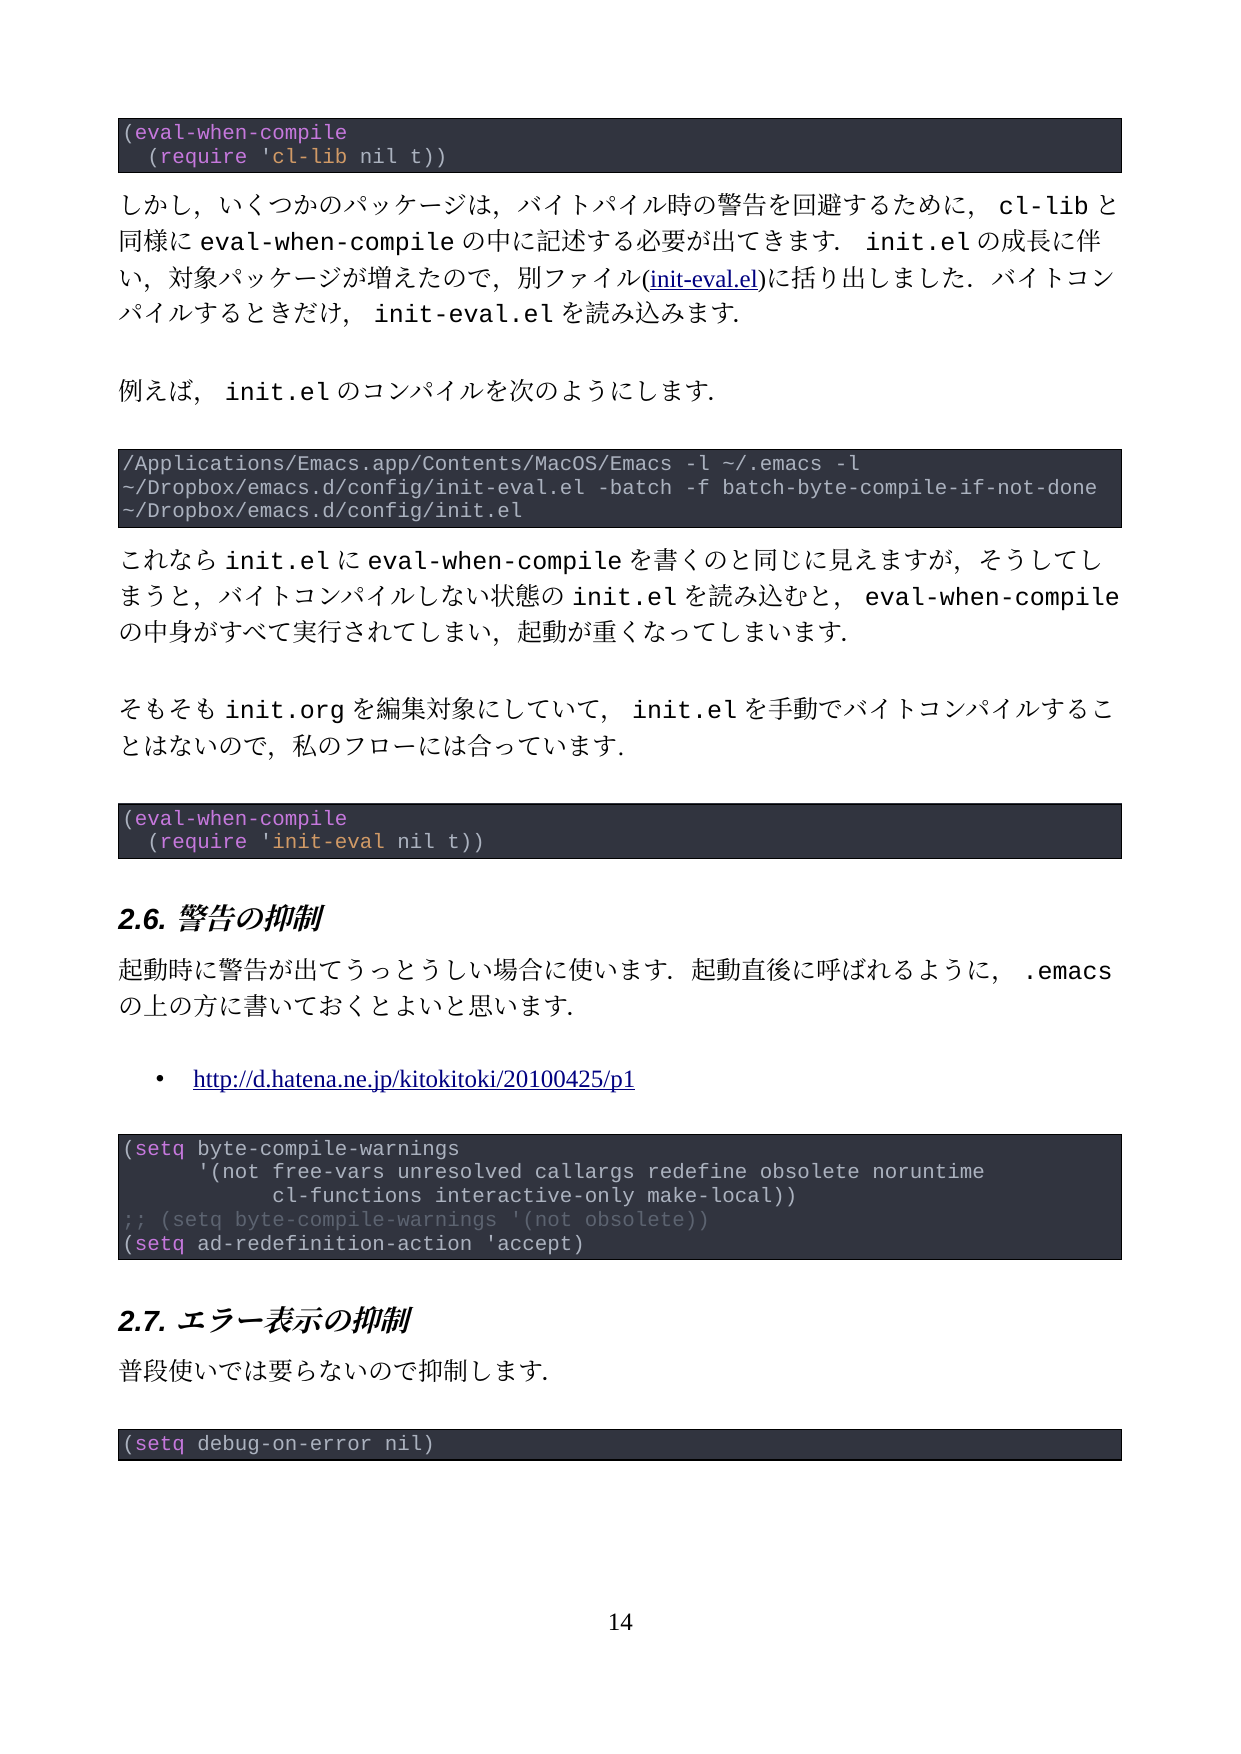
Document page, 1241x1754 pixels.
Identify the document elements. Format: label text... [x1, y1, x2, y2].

subtitle エラー表示の抑制 [118, 1297, 1122, 1339]
text 例えば， init.el のコンパイルを次のようにします． [118, 372, 1122, 437]
text (require 'cl-lib nil t)) [119, 142, 1121, 172]
text 起動時に警告が出てうっとうしい場合に使います．起動直後に呼ばれるように， .emacs の上の方に書いておくとよいと思います． [118, 951, 1122, 1051]
text /Applications/Emacs.app/Contents/MacOS/Emacs -l ~/.emacs -l ~/Dropbox/emacs.d/config/init-eval.el -batch -f batch-byte-compile-if-not-done ~/Dropbox/emacs.d/config/init.el [119, 450, 1121, 527]
text (setq ad-redefinition-action 'accept) [119, 1228, 1121, 1259]
subtitle 警告の抑制 [118, 896, 1122, 938]
text cl-functions interactive-only make-local)) [119, 1181, 1121, 1205]
text (eval-when-compile [119, 805, 1121, 827]
text ;; (setq byte-compile-warnings '(not obsolete)) [119, 1205, 1121, 1228]
list http://d.hatena.ne.jp/kitokitoki/20100425/p1 [156, 1064, 1122, 1121]
text そもそも init.org を編集対象にしていて， init.el を手動でバイトコンパイルすることはないので，私のフローには合っています. [118, 690, 1122, 791]
text (setq byte-compile-warnings [119, 1135, 1121, 1158]
text '(not free-vars unresolved callargs redefine obsolete noruntime [119, 1158, 1121, 1181]
text 普段使いでは要らないので抑制します． [118, 1352, 1122, 1417]
text (eval-when-compile [119, 119, 1121, 142]
text (setq debug-on-error nil) [119, 1430, 1121, 1459]
text (require 'init-eval nil t)) [119, 827, 1121, 858]
text これなら init.el に eval-when-compile を書くのと同じに見えますが，そうしてしまうと，バイトコンパイルしない状態の init.el を読み込むと， eval-when-compile の中身がすべて実行されてしまい，起動が重くなってしまいます． [118, 540, 1122, 678]
text しかし，いくつかのパッケージは，バイトパイル時の警告を回避するために， cl-lib と同様に eval-when-compile の中に記述する必要が出てきます． init.el の成長に伴い，対象パッケージが増えたので，別ファイル(init-eval.el)に括り出しました．バイトコンパイルするときだけ， init-eval.el を読み込みます． [118, 186, 1122, 359]
